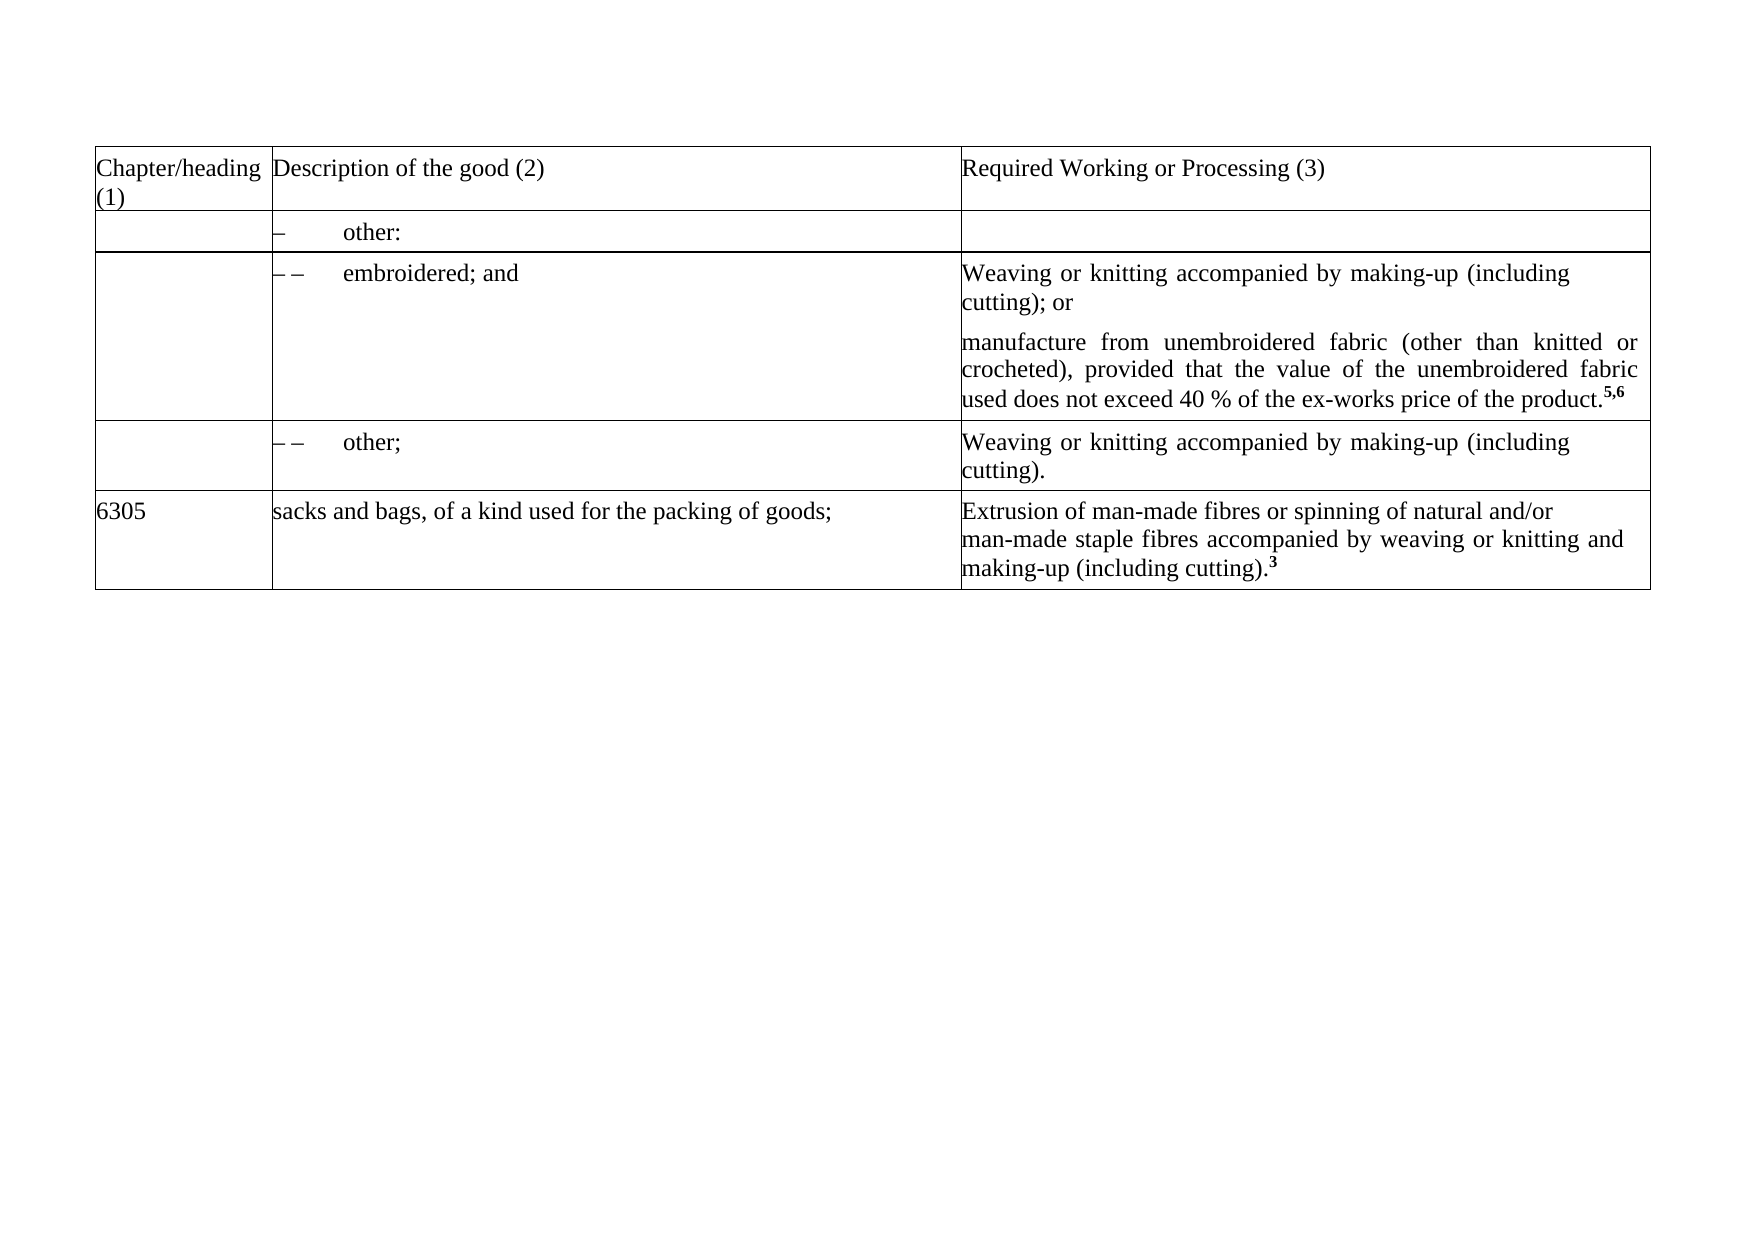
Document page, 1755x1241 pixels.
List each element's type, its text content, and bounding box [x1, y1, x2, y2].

table_cell – – other; [273, 421, 961, 490]
table_cell [96, 421, 272, 490]
table_header Description of the good (2) [273, 147, 961, 210]
table_cell Weaving or knitting accompanied by making-up (including cutting); or manufacture from unembroidered fabric (other than knitted or crocheted), provided that the value of the unembroidered fabric used does not exceed 40 % of the ex-works price of the product.5,6 [962, 253, 1650, 420]
table_cell Extrusion of man-made fibres or spinning of natural and/or man-made staple fibres accompanied by weaving or knitting and making-up (including cutting).3 [962, 491, 1650, 589]
table_cell sacks and bags, of a kind used for the packing of goods; [273, 491, 961, 589]
table_header Chapter/heading (1) [96, 147, 272, 210]
table_cell 6305 [96, 491, 272, 589]
table_cell Weaving or knitting accompanied by making-up (including cutting). [962, 421, 1650, 490]
table_header Required Working or Processing (3) [962, 147, 1650, 210]
table_cell [96, 211, 272, 251]
table_cell – other: [273, 211, 961, 251]
table_cell – – embroidered; and [273, 253, 961, 420]
table_cell [96, 253, 272, 420]
table_cell [962, 211, 1650, 251]
